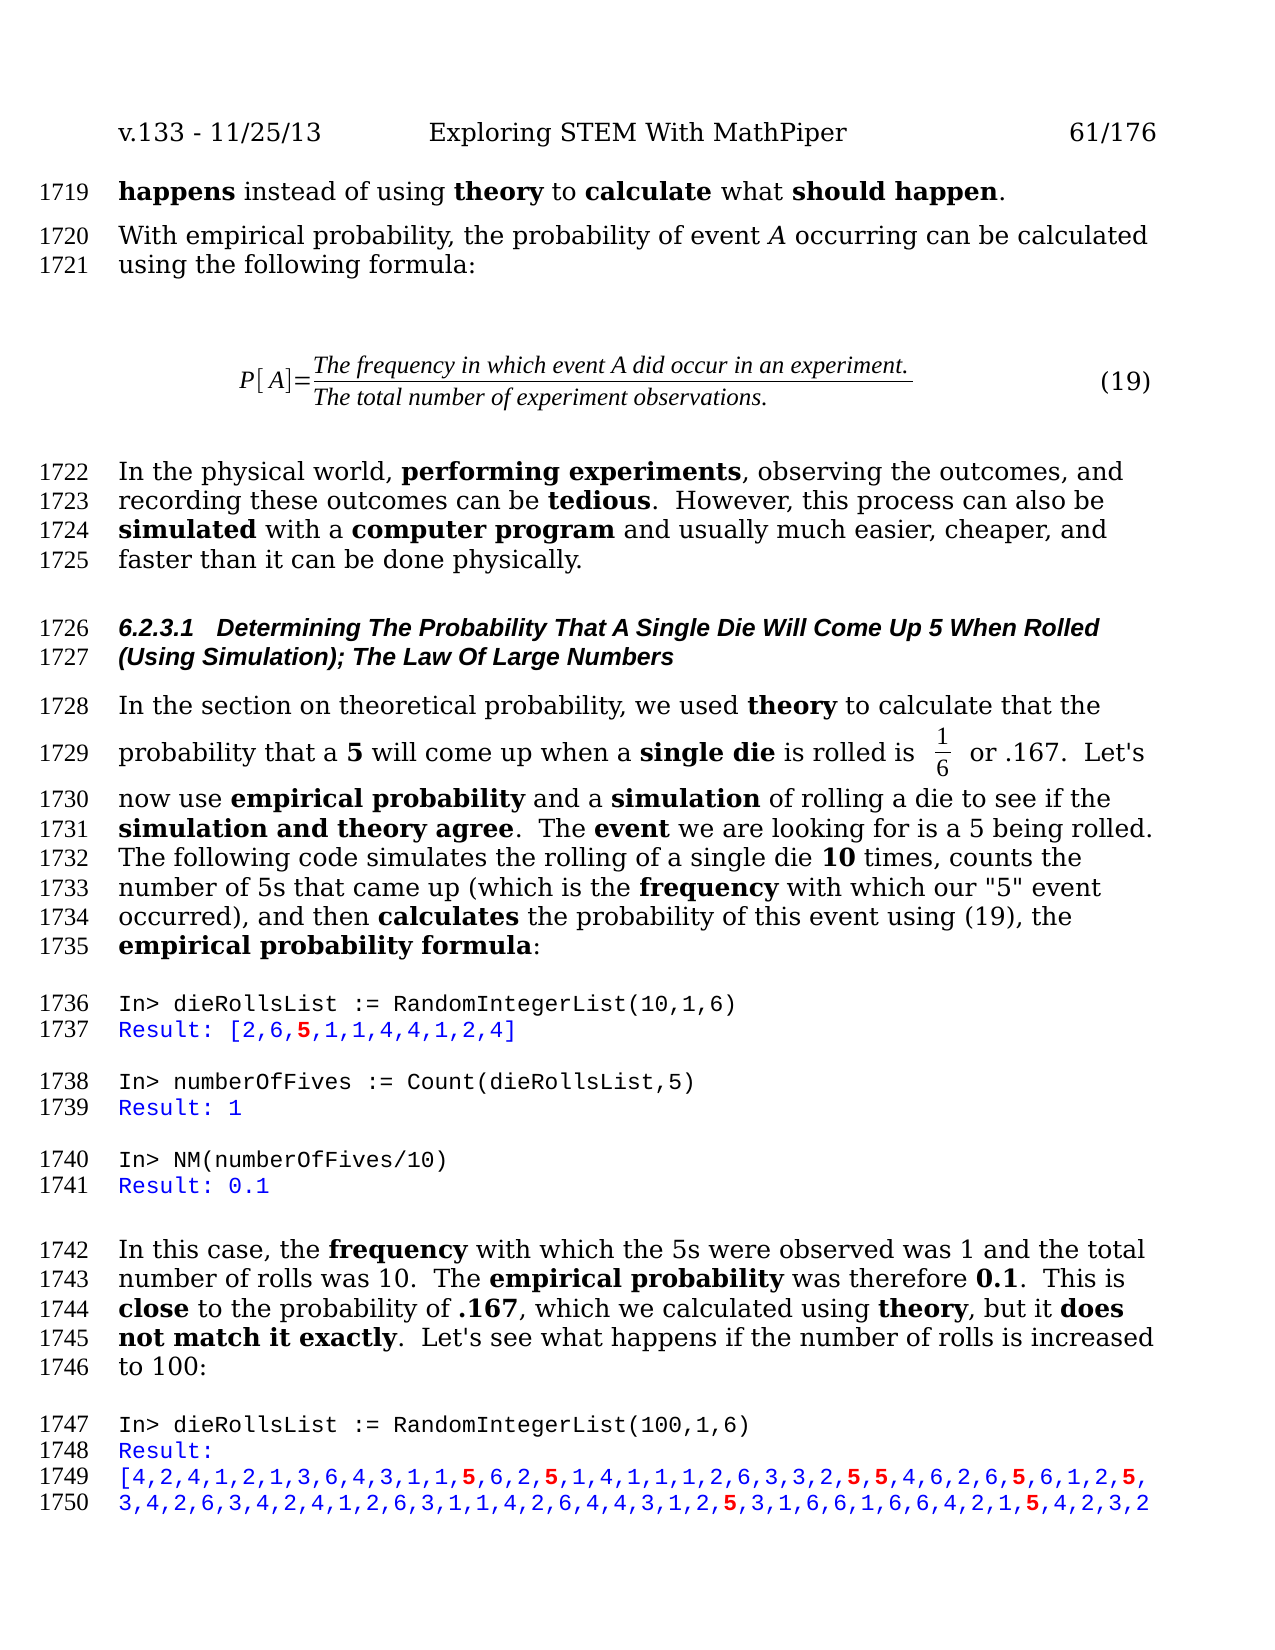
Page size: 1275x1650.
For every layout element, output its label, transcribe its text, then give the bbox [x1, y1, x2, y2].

text happens instead of using theory to calculate what should happen. [118, 177, 1157, 206]
text Result: 1 [118, 1096, 1157, 1122]
text Result: [2,6,5,1,1,4,4,1,2,4] [118, 1018, 1157, 1044]
text In this case, the frequency with which the 5s were observed was 1 and the total number of rolls was 10. The empirical probability was therefore 0.1. This is close to the probability of .167, which we calculated using theory, but it does not match it exactly. Let's see what happens if the number of rolls is increased to 100: [118, 1235, 1157, 1382]
text With empirical probability, the probability of event A occurring can be calculated using the following formula: [118, 221, 1157, 279]
text In> numberOfFives := Count(dieRollsList,5) [118, 1070, 1157, 1096]
text In the physical world, performing experiments, observing the outcomes, and recording these outcomes can be tedious. However, this process can also be simulated with a computer program and usually much easier, cheaper, and faster than it can be done physically. [118, 457, 1157, 574]
text In the section on theoretical probability, we used theory to calculate that the probability that a 5 will come up when a single die is rolled isor .167. Let's now use empirical probability and a simulation of rolling a die to see if the simulation and theory agree. The event we are looking for is a 5 being rolled. The following code simulates the rolling of a single die 10 times, counts the number of 5s that came up (which is the frequency with which our "5" event occurred), and then calculates the probability of this event using (19), the empirical probability formula: [118, 691, 1157, 961]
subtitle Determining The Probability That A Single Die Will Come Up 5 When Rolled (Using Simulation); The Law Of Large Numbers [118, 613, 1157, 670]
text In> dieRollsList := RandomIntegerList(100,1,6) [118, 1414, 1157, 1439]
text Result: [4,2,4,1,2,1,3,6,4,3,1,1,5,6,2,5,1,4,1,1,1,2,6,3,3,2,5,5,4,6,2,6,5,6,1,2,5,3,4,2,6,3,4,2,4,1,2,6,3,1,1,4,2,6,4,4,3,1,2,5,3,1,6,6,1,6,6,4,2,1,5,4,2,3,2 [118, 1439, 1157, 1517]
table_header (19) [1041, 344, 1157, 419]
text In> dieRollsList := RandomIntegerList(10,1,6) [118, 993, 1157, 1018]
table_header [118, 344, 1041, 419]
text In> NM(numberOfFives/10) [118, 1148, 1157, 1174]
text Result: 0.1 [118, 1174, 1157, 1200]
